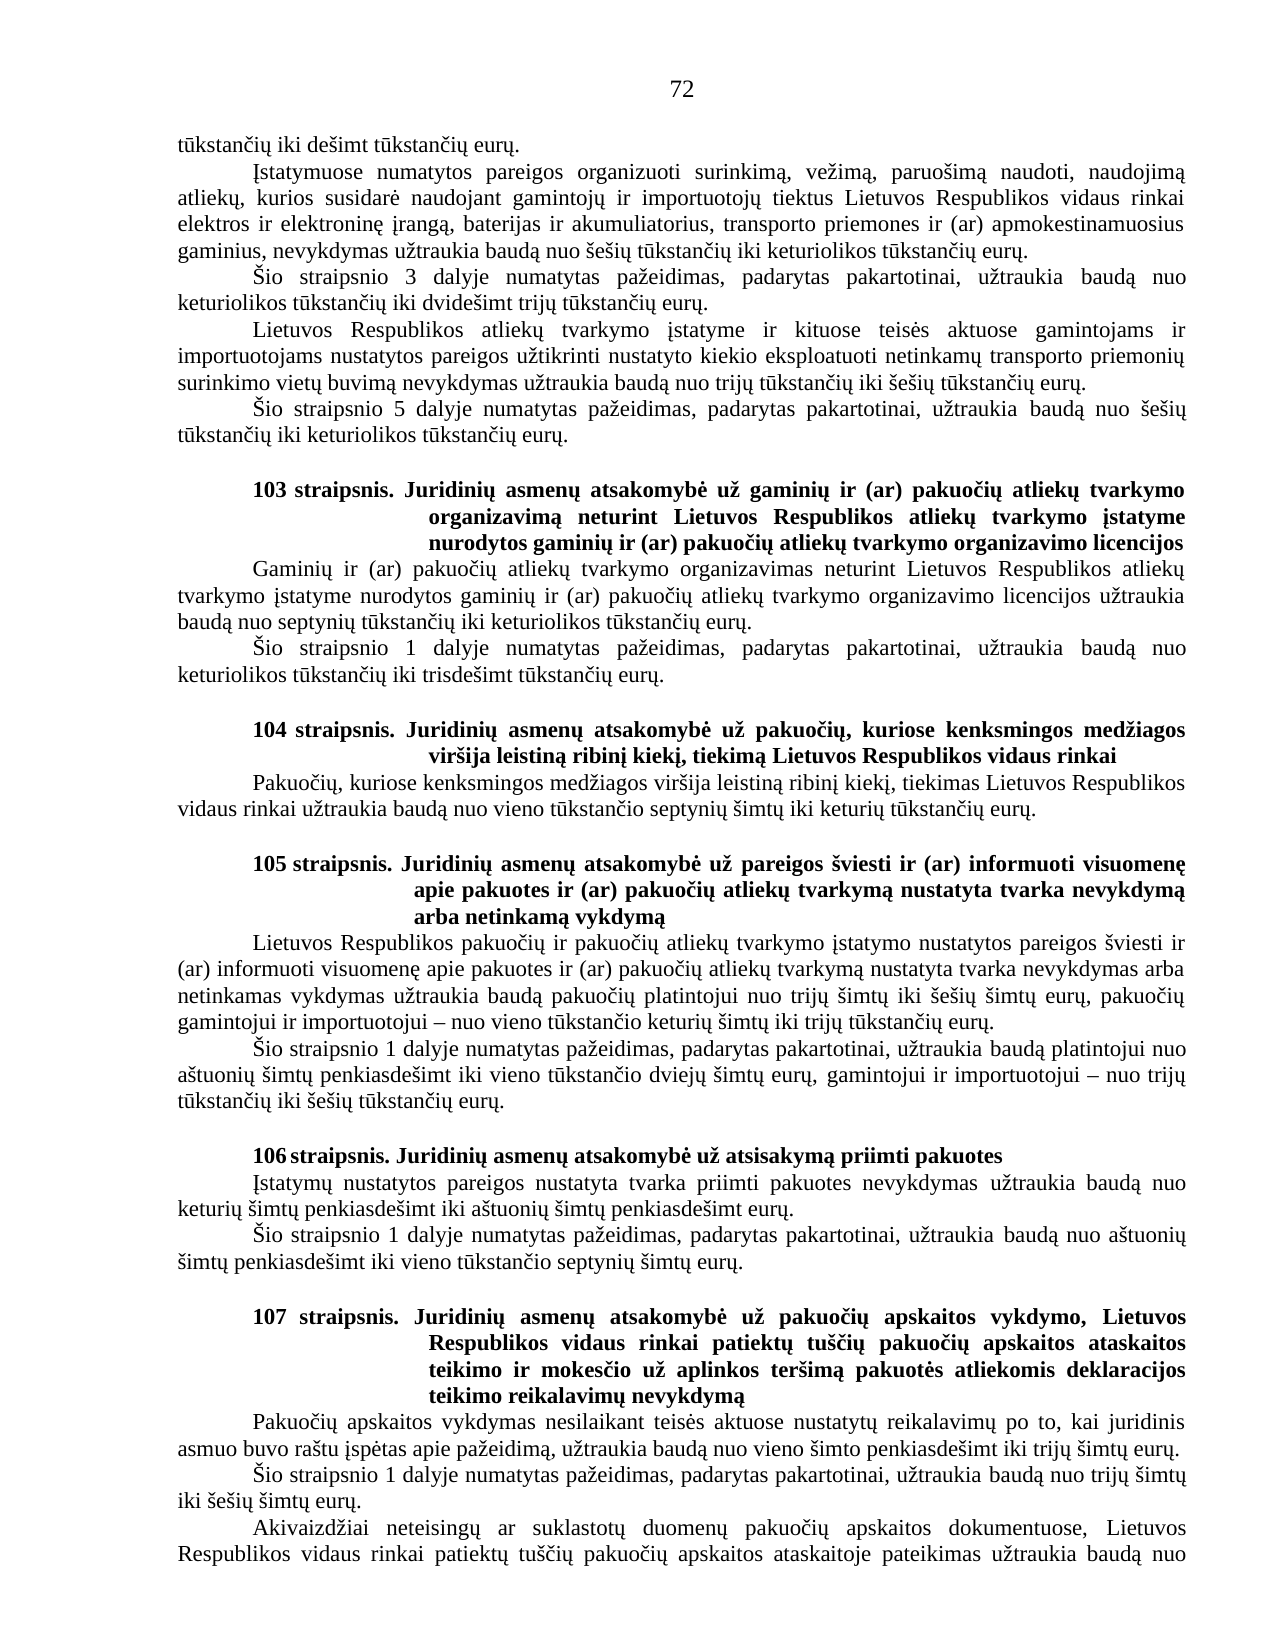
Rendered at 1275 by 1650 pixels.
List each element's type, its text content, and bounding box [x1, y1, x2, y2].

text 104 straipsnis. Juridinių asmenų atsakomybė už pakuočių, kuriose kenksmingos medžiagos viršija leistiną ribinį kiekį, tiekimą Lietuvos Respublikos vidaus rinkai [252, 716, 1186, 769]
text Lietuvos Respublikos pakuočių ir pakuočių atliekų tvarkymo įstatymo nustatytos pareigos šviesti ir (ar) informuoti visuomenę apie pakuotes ir (ar) pakuočių atliekų tvarkymą nustatyta tvarka nevykdymas arba netinkamas vykdymas užtraukia baudą pakuočių platintojui nuo trijų šimtų iki šešių šimtų eurų, pakuočių gamintojui ir importuotojui – nuo vieno tūkstančio keturių šimtų iki trijų tūkstančių eurų. [177, 929, 1186, 1034]
text 103 straipsnis. Juridinių asmenų atsakomybė už gaminių ir (ar) pakuočių atliekų tvarkymo organizavimą neturint Lietuvos Respublikos atliekų tvarkymo įstatyme nurodytos gaminių ir (ar) pakuočių atliekų tvarkymo organizavimo licencijos [252, 476, 1186, 555]
text Lietuvos Respublikos atliekų tvarkymo įstatyme ir kituose teisės aktuose gamintojams ir importuotojams nustatytos pareigos užtikrinti nustatyto kiekio eksploatuoti netinkamų transporto priemonių surinkimo vietų buvimą nevykdymas užtraukia baudą nuo trijų tūkstančių iki šešių tūkstančių eurų. [177, 316, 1186, 395]
text Šio straipsnio 5 dalyje numatytas pažeidimas, padarytas pakartotinai, užtraukia baudą nuo šešių tūkstančių iki keturiolikos tūkstančių eurų. [177, 395, 1186, 448]
text Šio straipsnio 3 dalyje numatytas pažeidimas, padarytas pakartotinai, užtraukia baudą nuo keturiolikos tūkstančių iki dvidešimt trijų tūkstančių eurų. [177, 263, 1186, 316]
text Pakuočių apskaitos vykdymas nesilaikant teisės aktuose nustatytų reikalavimų po to, kai juridinis asmuo buvo raštu įspėtas apie pažeidimą, užtraukia baudą nuo vieno šimto penkiasdešimt iki trijų šimtų eurų. [177, 1408, 1186, 1461]
text Šio straipsnio 1 dalyje numatytas pažeidimas, padarytas pakartotinai, užtraukia baudą nuo trijų šimtų iki šešių šimtų eurų. [177, 1461, 1186, 1514]
text Šio straipsnio 1 dalyje numatytas pažeidimas, padarytas pakartotinai, užtraukia baudą platintojui nuo aštuonių šimtų penkiasdešimt iki vieno tūkstančio dviejų šimtų eurų, gamintojui ir importuotojui – nuo trijų tūkstančių iki šešių tūkstančių eurų. [177, 1034, 1186, 1114]
text Šio straipsnio 1 dalyje numatytas pažeidimas, padarytas pakartotinai, užtraukia baudą nuo keturiolikos tūkstančių iki trisdešimt tūkstančių eurų. [177, 634, 1186, 687]
text 106 straipsnis. Juridinių asmenų atsakomybė už atsisakymą priimti pakuotes [177, 1142, 1186, 1169]
text Akivaizdžiai neteisingų ar suklastotų duomenų pakuočių apskaitos dokumentuose, Lietuvos Respublikos vidaus rinkai patiektų tuščių pakuočių apskaitos ataskaitoje pateikimas užtraukia baudą nuo [177, 1514, 1186, 1566]
text Įstatymuose numatytos pareigos organizuoti surinkimą, vežimą, paruošimą naudoti, naudojimą atliekų, kurios susidarė naudojant gamintojų ir importuotojų tiektus Lietuvos Respublikos vidaus rinkai elektros ir elektroninę įrangą, baterijas ir akumuliatorius, transporto priemones ir (ar) apmokestinamuosius gaminius, nevykdymas užtraukia baudą nuo šešių tūkstančių iki keturiolikos tūkstančių eurų. [177, 158, 1186, 263]
text Gaminių ir (ar) pakuočių atliekų tvarkymo organizavimas neturint Lietuvos Respublikos atliekų tvarkymo įstatyme nurodytos gaminių ir (ar) pakuočių atliekų tvarkymo organizavimo licencijos užtraukia baudą nuo septynių tūkstančių iki keturiolikos tūkstančių eurų. [177, 555, 1186, 634]
text Šio straipsnio 1 dalyje numatytas pažeidimas, padarytas pakartotinai, užtraukia baudą nuo aštuonių šimtų penkiasdešimt iki vieno tūkstančio septynių šimtų eurų. [177, 1221, 1186, 1274]
text 105 straipsnis. Juridinių asmenų atsakomybė už pareigos šviesti ir (ar) informuoti visuomenę apie pakuotes ir (ar) pakuočių atliekų tvarkymą nustatyta tvarka nevykdymą arba netinkamą vykdymą [252, 850, 1186, 929]
text Įstatymų nustatytos pareigos nustatyta tvarka priimti pakuotes nevykdymas užtraukia baudą nuo keturių šimtų penkiasdešimt iki aštuonių šimtų penkiasdešimt eurų. [177, 1169, 1186, 1221]
text 107 straipsnis. Juridinių asmenų atsakomybė už pakuočių apskaitos vykdymo, Lietuvos Respublikos vidaus rinkai patiektų tuščių pakuočių apskaitos ataskaitos teikimo ir mokesčio už aplinkos teršimą pakuotės atliekomis deklaracijos teikimo reikalavimų nevykdymą [252, 1303, 1186, 1408]
text tūkstančių iki dešimt tūkstančių eurų. [177, 131, 1186, 158]
text Pakuočių, kuriose kenksmingos medžiagos viršija leistiną ribinį kiekį, tiekimas Lietuvos Respublikos vidaus rinkai užtraukia baudą nuo vieno tūkstančio septynių šimtų iki keturių tūkstančių eurų. [177, 769, 1186, 821]
